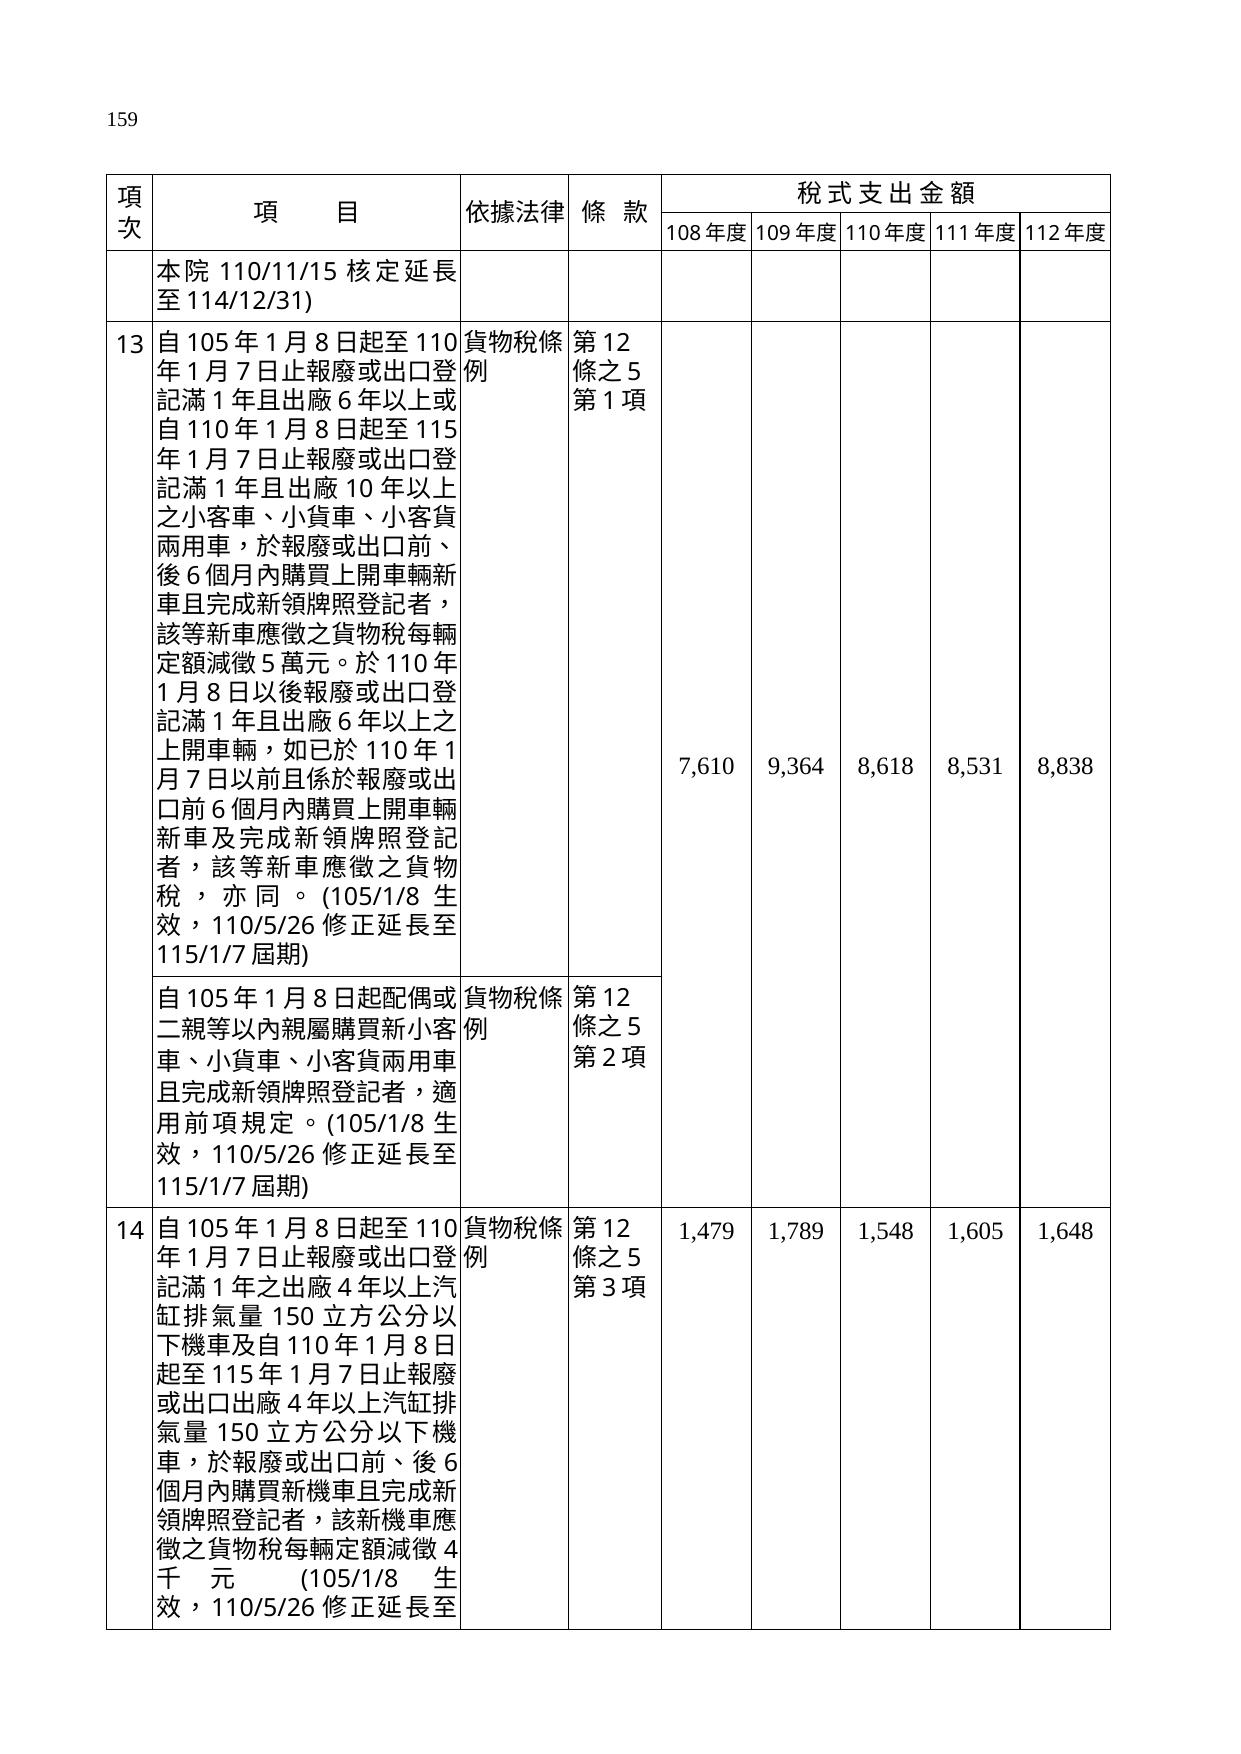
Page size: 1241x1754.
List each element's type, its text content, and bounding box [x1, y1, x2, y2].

table_cell 1,548 [841, 1208, 930, 1628]
table_cell 貨物稅條例 [461, 322, 568, 976]
table_cell 1,789 [752, 1208, 840, 1628]
table_cell 8,838 [1021, 322, 1110, 1207]
table_cell 第12條之5 第3項 [569, 1208, 661, 1628]
table_cell 112年度 [1021, 213, 1110, 250]
table_cell 14 [107, 1208, 152, 1628]
table_cell 1,479 [662, 1208, 751, 1628]
table_header 條 款 [569, 175, 661, 250]
table_cell [662, 251, 751, 321]
table_header 項次 [107, 175, 152, 250]
table_cell 8,531 [931, 322, 1019, 1207]
table_cell 自105年1月8日起至110年1月7日止報廢或出口登記滿1年且出廠6年以上或自110年1月8日起至115年1月7日止報廢或出口登記滿1年且出廠10年以上之小客車、小貨車、小客貨兩用車，於報廢或出口前、後6個月內購買上開車輛新車且完成新領牌照登記者，該等新車應徵之貨物稅每輛定額減徵5萬元。於110年1月8日以後報廢或出口登記滿1年且出廠6年以上之上開車輛，如已於110年1月7日以前且係於報廢或出口前6個月內購買上開車輛新車及完成新領牌照登記者，該等新車應徵之貨物稅，亦同。(105/1/8生效，110/5/26修正延長至115/1/7屆期) [153, 322, 460, 976]
table_cell 第12條之5 第1項 [569, 322, 661, 976]
table_cell 第12條之5 第2項 [569, 977, 661, 1207]
table_cell [107, 251, 152, 321]
table_cell 108年度 [662, 213, 751, 250]
table_cell 自105年1月8日起至110年1月7日止報廢或出口登記滿1年之出廠4年以上汽缸排氣量150立方公分以下機車及自110年1月8日起至115年1月7日止報廢或出口出廠4年以上汽缸排氣量150立方公分以下機車，於報廢或出口前、後6個月內購買新機車且完成新領牌照登記者，該新機車應徵之貨物稅每輛定額減徵4千元 (105/1/8生效，110/5/26修正延長至 [153, 1208, 460, 1628]
table_cell 13 [107, 322, 152, 1207]
table_cell [752, 251, 840, 321]
table_cell 本院110/11/15核定延長至114/12/31) [153, 251, 460, 321]
table_cell [931, 251, 1019, 321]
table_cell [461, 251, 568, 321]
table_cell 9,364 [752, 322, 840, 1207]
table_header 項 目 [153, 175, 460, 250]
table_header 依據法律 [461, 175, 568, 250]
table_cell 8,618 [841, 322, 930, 1207]
table_header 稅 式 支 出 金 額 [662, 175, 1110, 212]
table_cell 111年度 [931, 213, 1019, 250]
table_cell 109年度 [752, 213, 840, 250]
table_cell 自105年1月8日起配偶或二親等以內親屬購買新小客車、小貨車、小客貨兩用車且完成新領牌照登記者，適用前項規定。(105/1/8生效，110/5/26修正延長至115/1/7屆期) [153, 977, 460, 1207]
table_cell 1,648 [1021, 1208, 1110, 1628]
table_cell [569, 251, 661, 321]
table_cell 貨物稅條例 [461, 1208, 568, 1628]
table_cell 1,605 [931, 1208, 1019, 1628]
table_cell [841, 251, 930, 321]
table_cell [1021, 251, 1110, 321]
table_cell 貨物稅條例 [461, 977, 568, 1207]
table_cell 110年度 [841, 213, 930, 250]
table_cell 7,610 [662, 322, 751, 1207]
